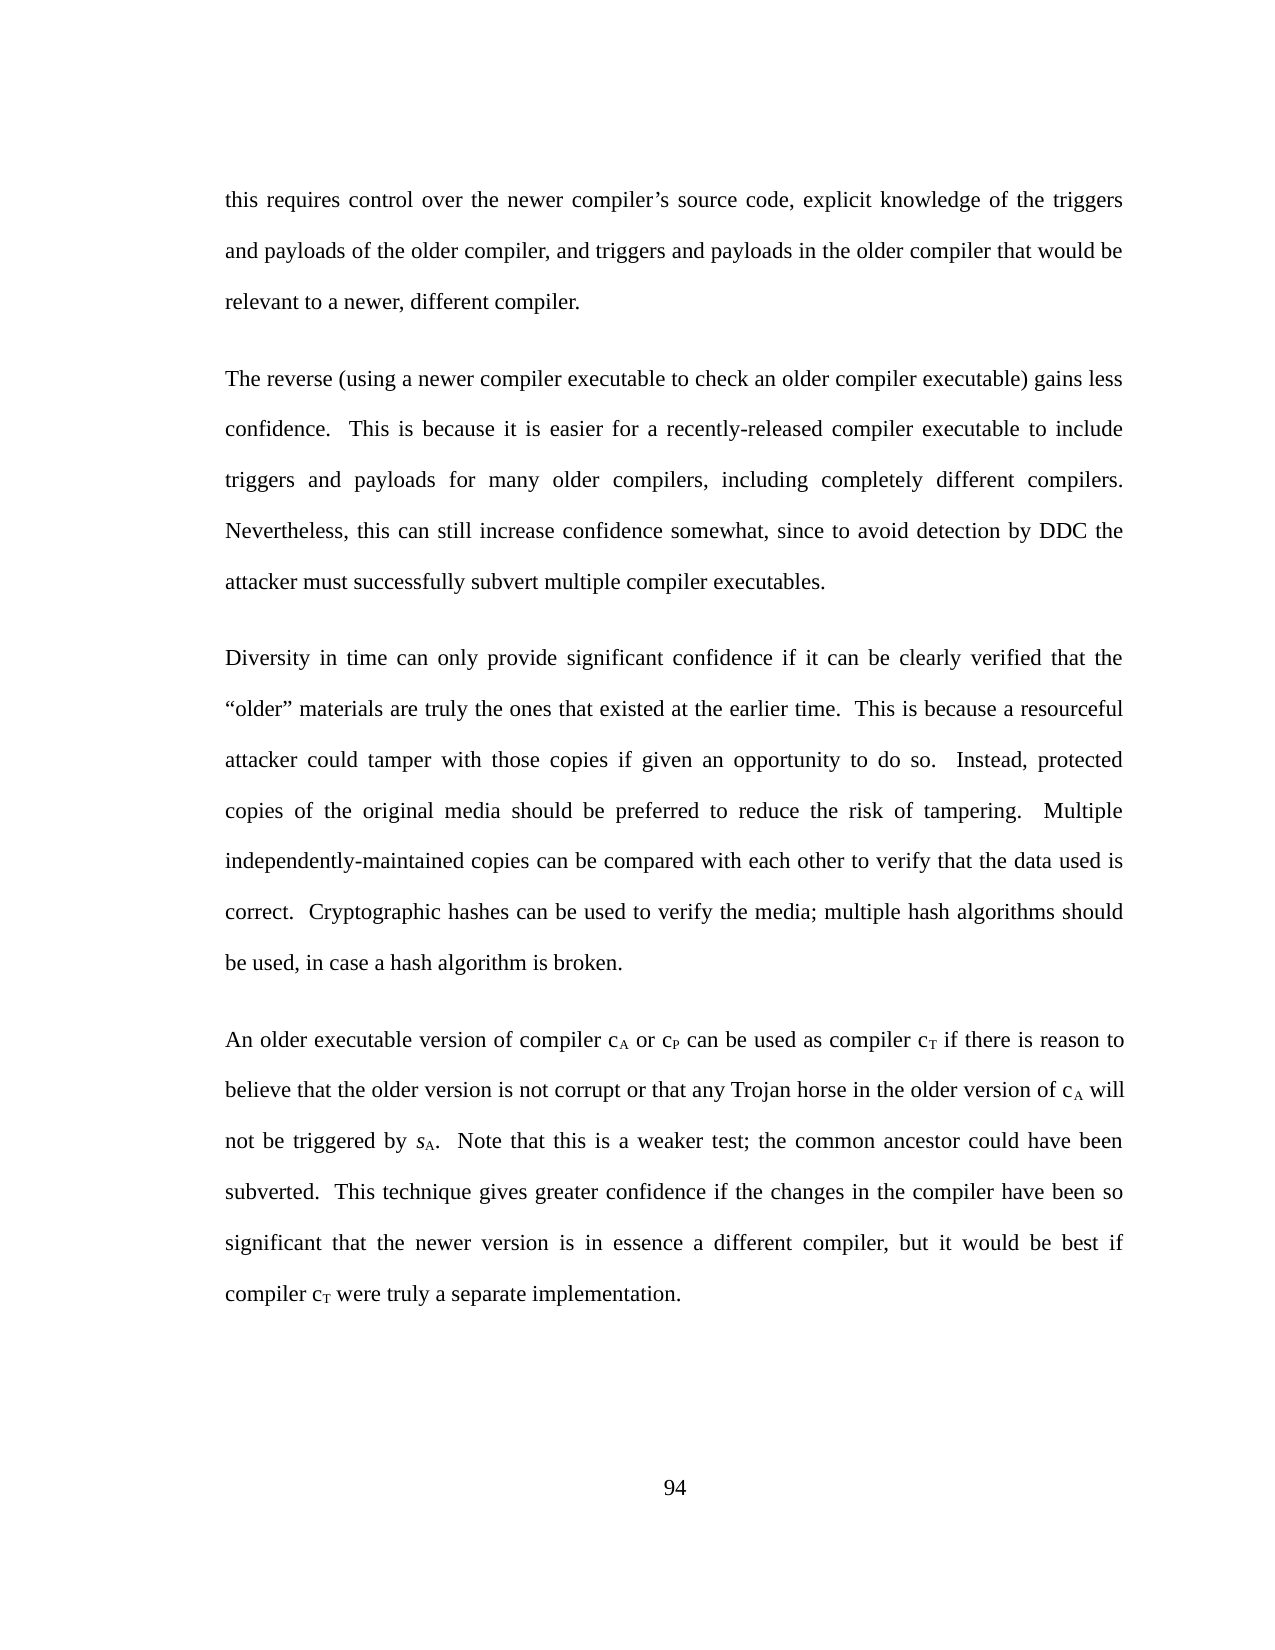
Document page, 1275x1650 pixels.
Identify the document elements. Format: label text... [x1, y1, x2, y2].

text this requires control over the newer compiler’s source code, explicit knowledge of the triggers and payloads of the older compiler, and triggers and payloads in the older compiler that would be relevant to a newer, different compiler. [225, 187, 1125, 314]
text Diversity in time can only provide significant confidence if it can be clearly verified that the “older” materials are truly the ones that existed at the earlier time. This is because a resourceful attacker could tamper with those copies if given an opportunity to do so. Instead, protected copies of the original media should be preferred to reduce the risk of tampering. Multiple independently-maintained copies can be compared with each other to verify that the data used is correct. Cryptographic hashes can be used to verify the media; multiple hash algorithms should be used, in case a hash algorithm is broken. [225, 645, 1125, 976]
text The reverse (using a newer compiler executable to check an older compiler executable) gains less confidence. This is because it is easier for a recently-released compiler executable to include triggers and payloads for many older compilers, including completely different compilers. Nevertheless, this can still increase confidence somewhat, since to avoid detection by DDC the attacker must successfully subvert multiple compiler executables. [225, 366, 1125, 594]
text An older executable version of compiler cA or cP can be used as compiler cT if there is reason to believe that the older version is not corrupt or that any Trojan horse in the older version of cA will not be triggered by sA. Note that this is a weaker test; the common ancestor could have been subverted. This technique gives greater confidence if the changes in the compiler have been so significant that the newer version is in essence a different compiler, but it would be best if compiler cT were truly a separate implementation. [225, 1027, 1125, 1306]
